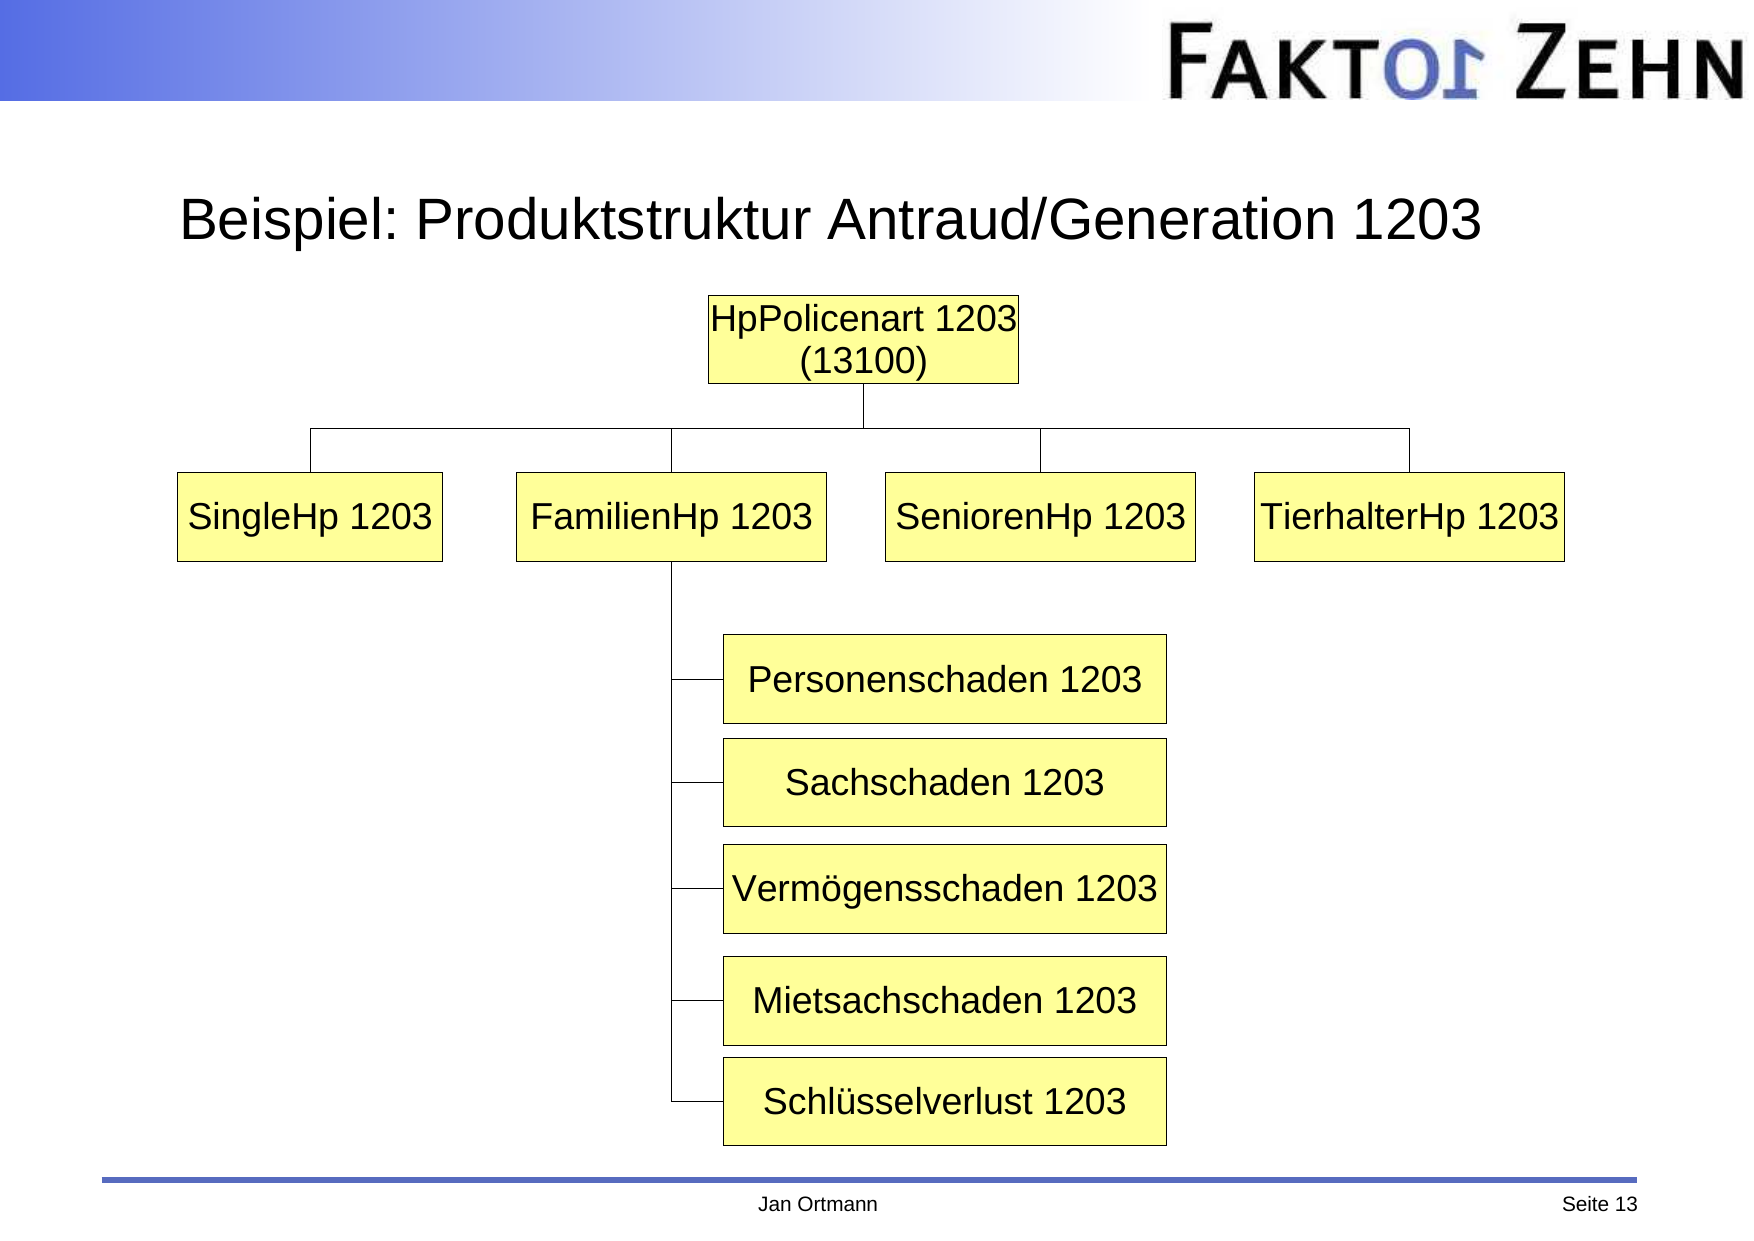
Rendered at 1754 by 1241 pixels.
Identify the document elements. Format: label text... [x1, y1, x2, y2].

text_box SeniorenHp 1203 [885, 472, 1196, 562]
text_box HpPolicenart 1203 (13100) [708, 295, 1019, 384]
text_box Schlüsselverlust 1203 [723, 1057, 1167, 1146]
text_box FamilienHp 1203 [516, 472, 827, 562]
title Beispiel: Produktstruktur Antraud/Generation 1203 [179, 142, 1576, 296]
text_box Mietsachschaden 1203 [723, 956, 1167, 1046]
text_box SingleHp 1203 [177, 472, 443, 562]
text_box Sachschaden 1203 [723, 738, 1167, 827]
text_box Personenschaden 1203 [723, 634, 1167, 724]
text_box Vermögensschaden 1203 [723, 844, 1167, 934]
picture [1162, 7, 1752, 100]
text_box TierhalterHp 1203 [1254, 472, 1565, 562]
